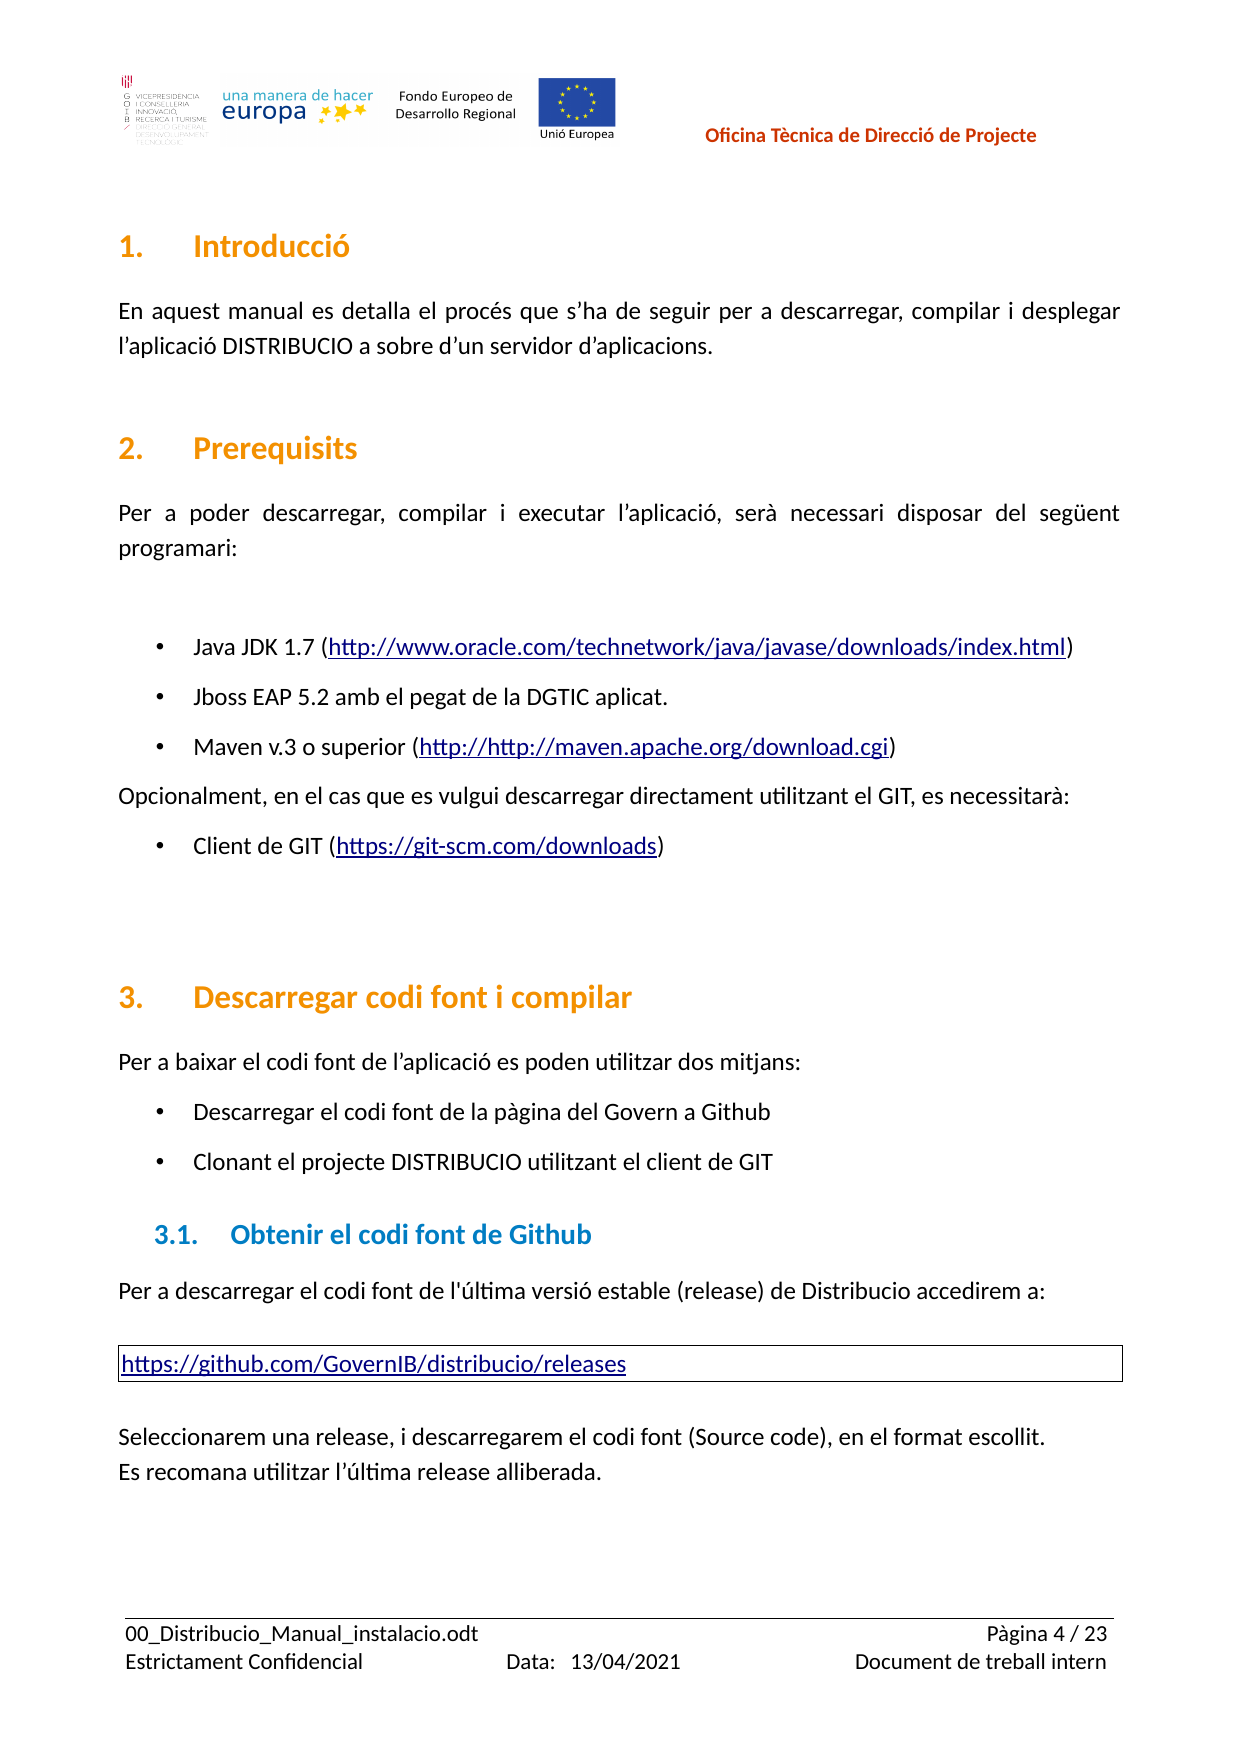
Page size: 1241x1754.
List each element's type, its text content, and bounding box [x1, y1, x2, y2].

text Es recomana utilitzar l’última release alliberada. [118, 1456, 1122, 1487]
list Maven v.3 o superior (http://http://maven.apache.org/download.cgi) [156, 731, 1122, 761]
text Per a descarregar el codi font de l'última versió estable (release) de Distribucio accedirem a: [118, 1275, 1122, 1306]
text Seleccionarem una release, i descarregarem el codi font (Source code), en el format escollit. [118, 1421, 1122, 1452]
subtitle Obtenir el codi font de Github [153, 1216, 1122, 1251]
subtitle Descarregar codi font i compilar [118, 976, 1122, 1017]
list Jboss EAP 5.2 amb el pegat de la DGTIC aplicat. [156, 681, 1122, 712]
text Per a poder descarregar, compilar i executar l’aplicació, serà necessari disposar del següent programari: [118, 497, 1122, 563]
picture [219, 73, 621, 147]
list Descarregar el codi font de la pàgina del Govern a Github [156, 1096, 1122, 1127]
list Clonant el projecte DISTRIBUCIO utilitzant el client de GIT [156, 1146, 1122, 1176]
list Client de GIT (https://git-scm.com/downloads) [156, 830, 1122, 860]
list Java JDK 1.7 (http://www.oracle.com/technetwork/java/javase/downloads/index.html) [156, 631, 1122, 662]
text Opcionalment, en el cas que es vulgui descarregar directament utilitzant el GIT, es necessitarà: [118, 780, 1122, 811]
subtitle Prerequisits [118, 427, 1122, 468]
subtitle Introducció [118, 225, 1122, 266]
text Per a baixar el codi font de l’aplicació es poden utilitzar dos mitjans: [118, 1046, 1122, 1077]
picture [118, 73, 213, 147]
text https://github.com/GovernIB/distribucio/releases [119, 1346, 1122, 1381]
text En aquest manual es detalla el procés que s’ha de seguir per a descarregar, compilar i desplegar l’aplicació DISTRIBUCIO a sobre d’un servidor d’aplicacions. [118, 295, 1122, 361]
